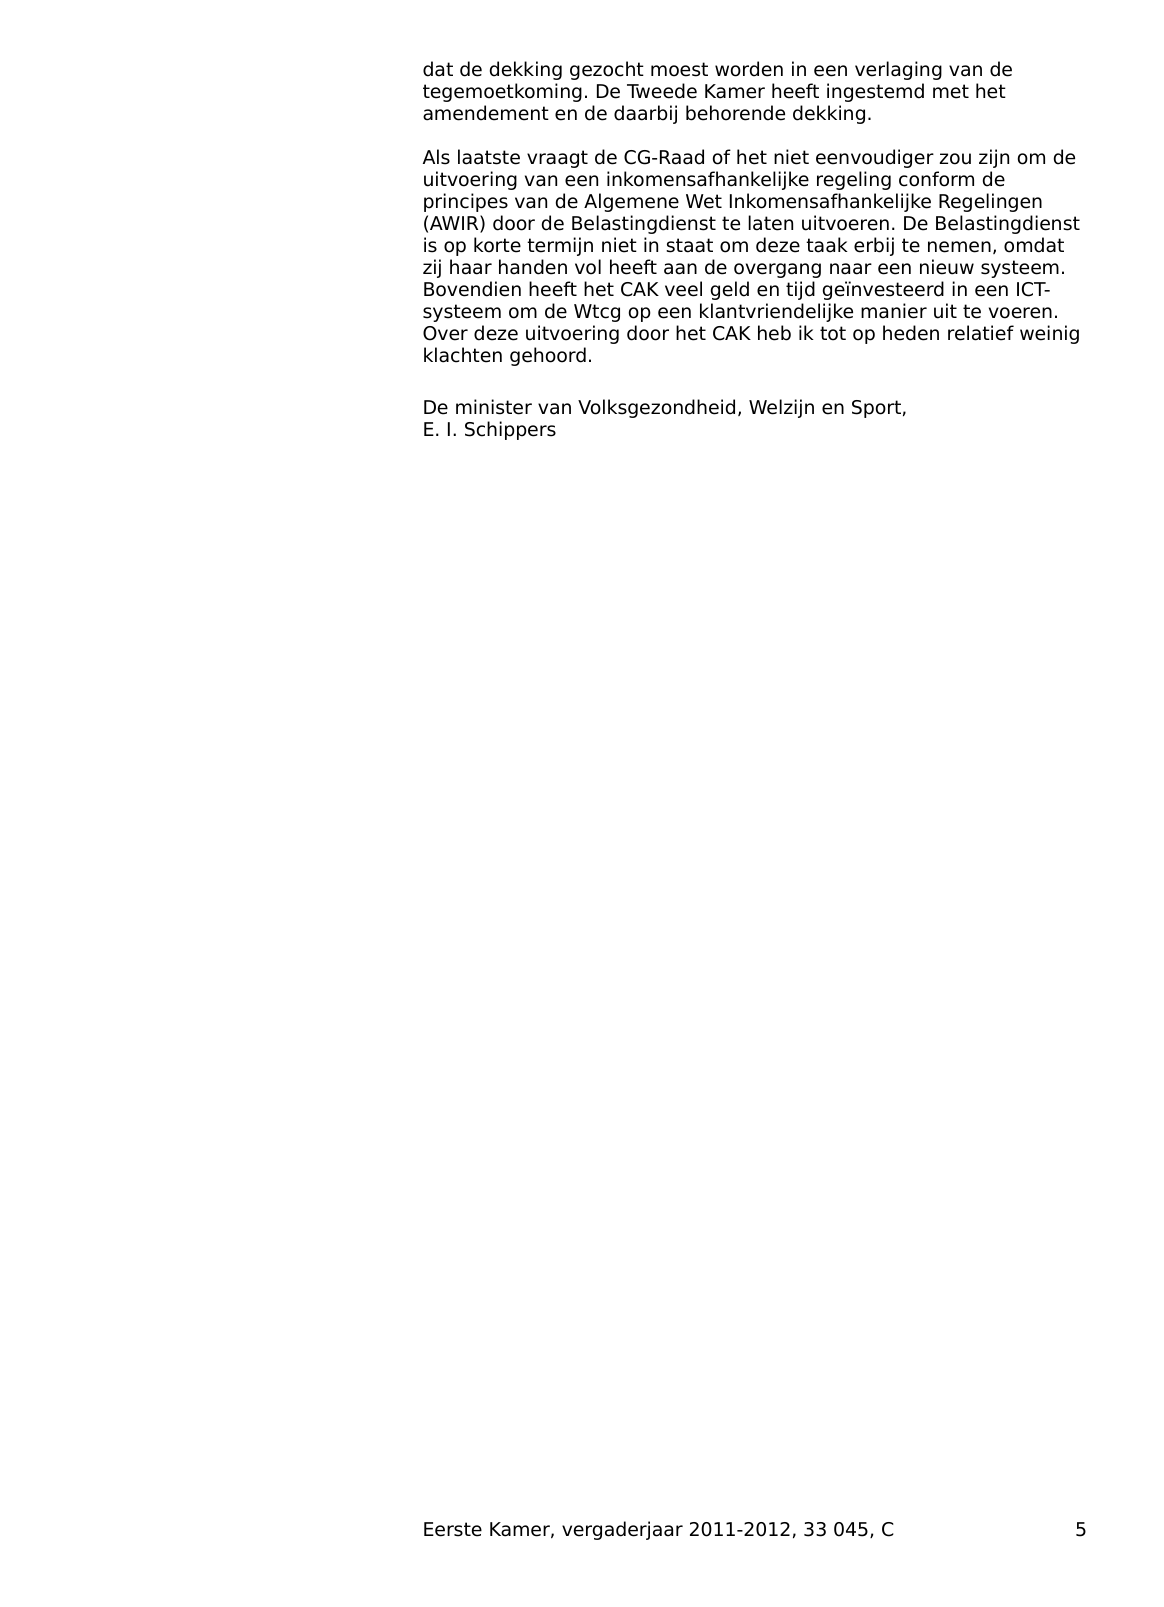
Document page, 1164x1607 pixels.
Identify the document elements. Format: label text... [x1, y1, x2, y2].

text Als laatste vraagt de CG-Raad of het niet eenvoudiger zou zijn om de uitvoering van een inkomensafhankelijke regeling conform de principes van de Algemene Wet Inkomensafhankelijke Regelingen (AWIR) door de Belastingdienst te laten uitvoeren. De Belastingdienst is op korte termijn niet in staat om deze taak erbij te nemen, omdat zij haar handen vol heeft aan de overgang naar een nieuw systeem. Bovendien heeft het CAK veel geld en tijd geïnvesteerd in een ICT-systeem om de Wtcg op een klantvriendelijke manier uit te voeren. Over deze uitvoering door het CAK heb ik tot op heden relatief weinig klachten gehoord. [422, 147, 1087, 367]
text De minister van Volksgezondheid, Welzijn en Sport, E. I. Schippers [422, 397, 1087, 441]
text dat de dekking gezocht moest worden in een verlaging van de tegemoetkoming. De Tweede Kamer heeft ingestemd met het amendement en de daarbij behorende dekking. [422, 59, 1087, 125]
